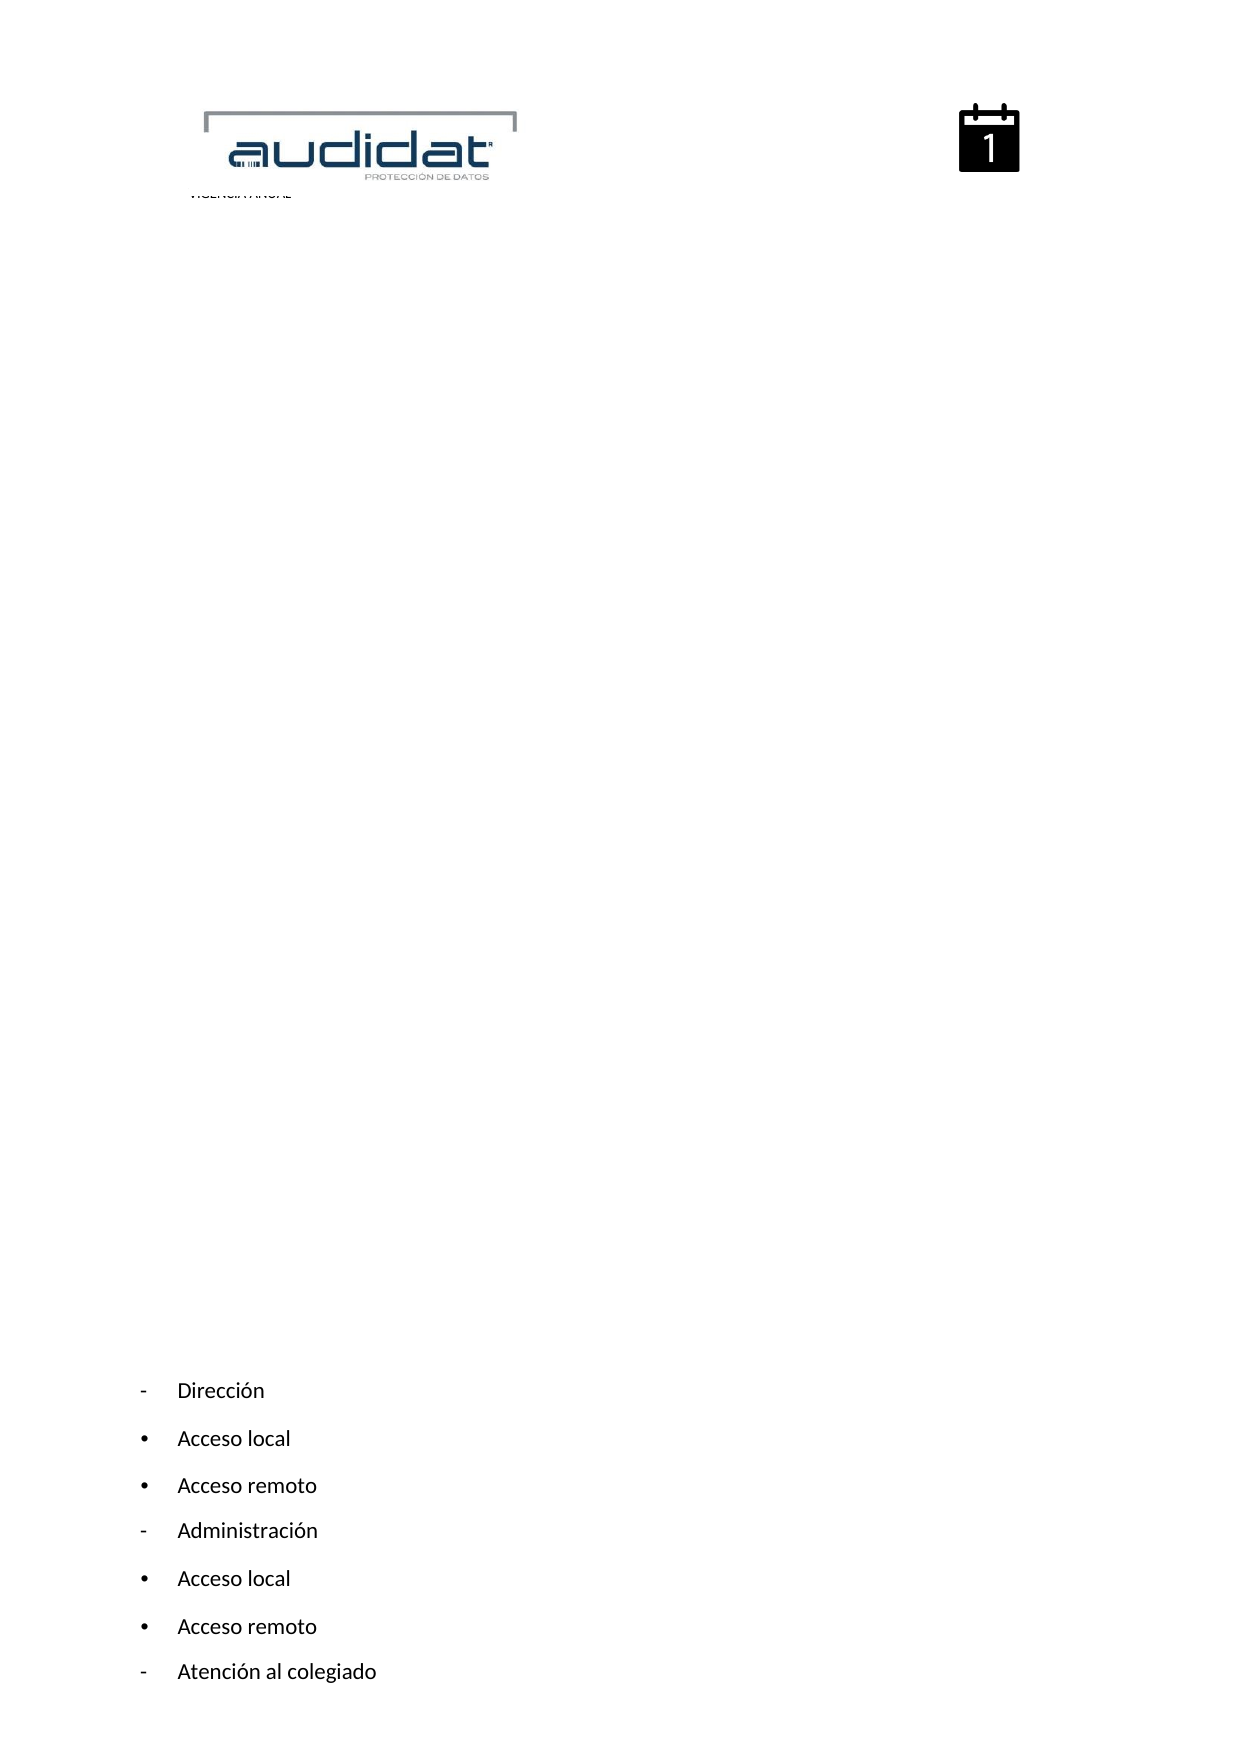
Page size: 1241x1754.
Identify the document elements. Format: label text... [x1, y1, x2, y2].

list Atención al colegiado [140, 1657, 1064, 1685]
list Administración [140, 1517, 1064, 1545]
list Acceso remoto [140, 1472, 1064, 1499]
list Acceso local [140, 1564, 1064, 1592]
list Dirección [140, 1376, 1064, 1404]
list Acceso remoto [140, 1612, 1064, 1640]
list Acceso local [140, 1424, 1064, 1452]
